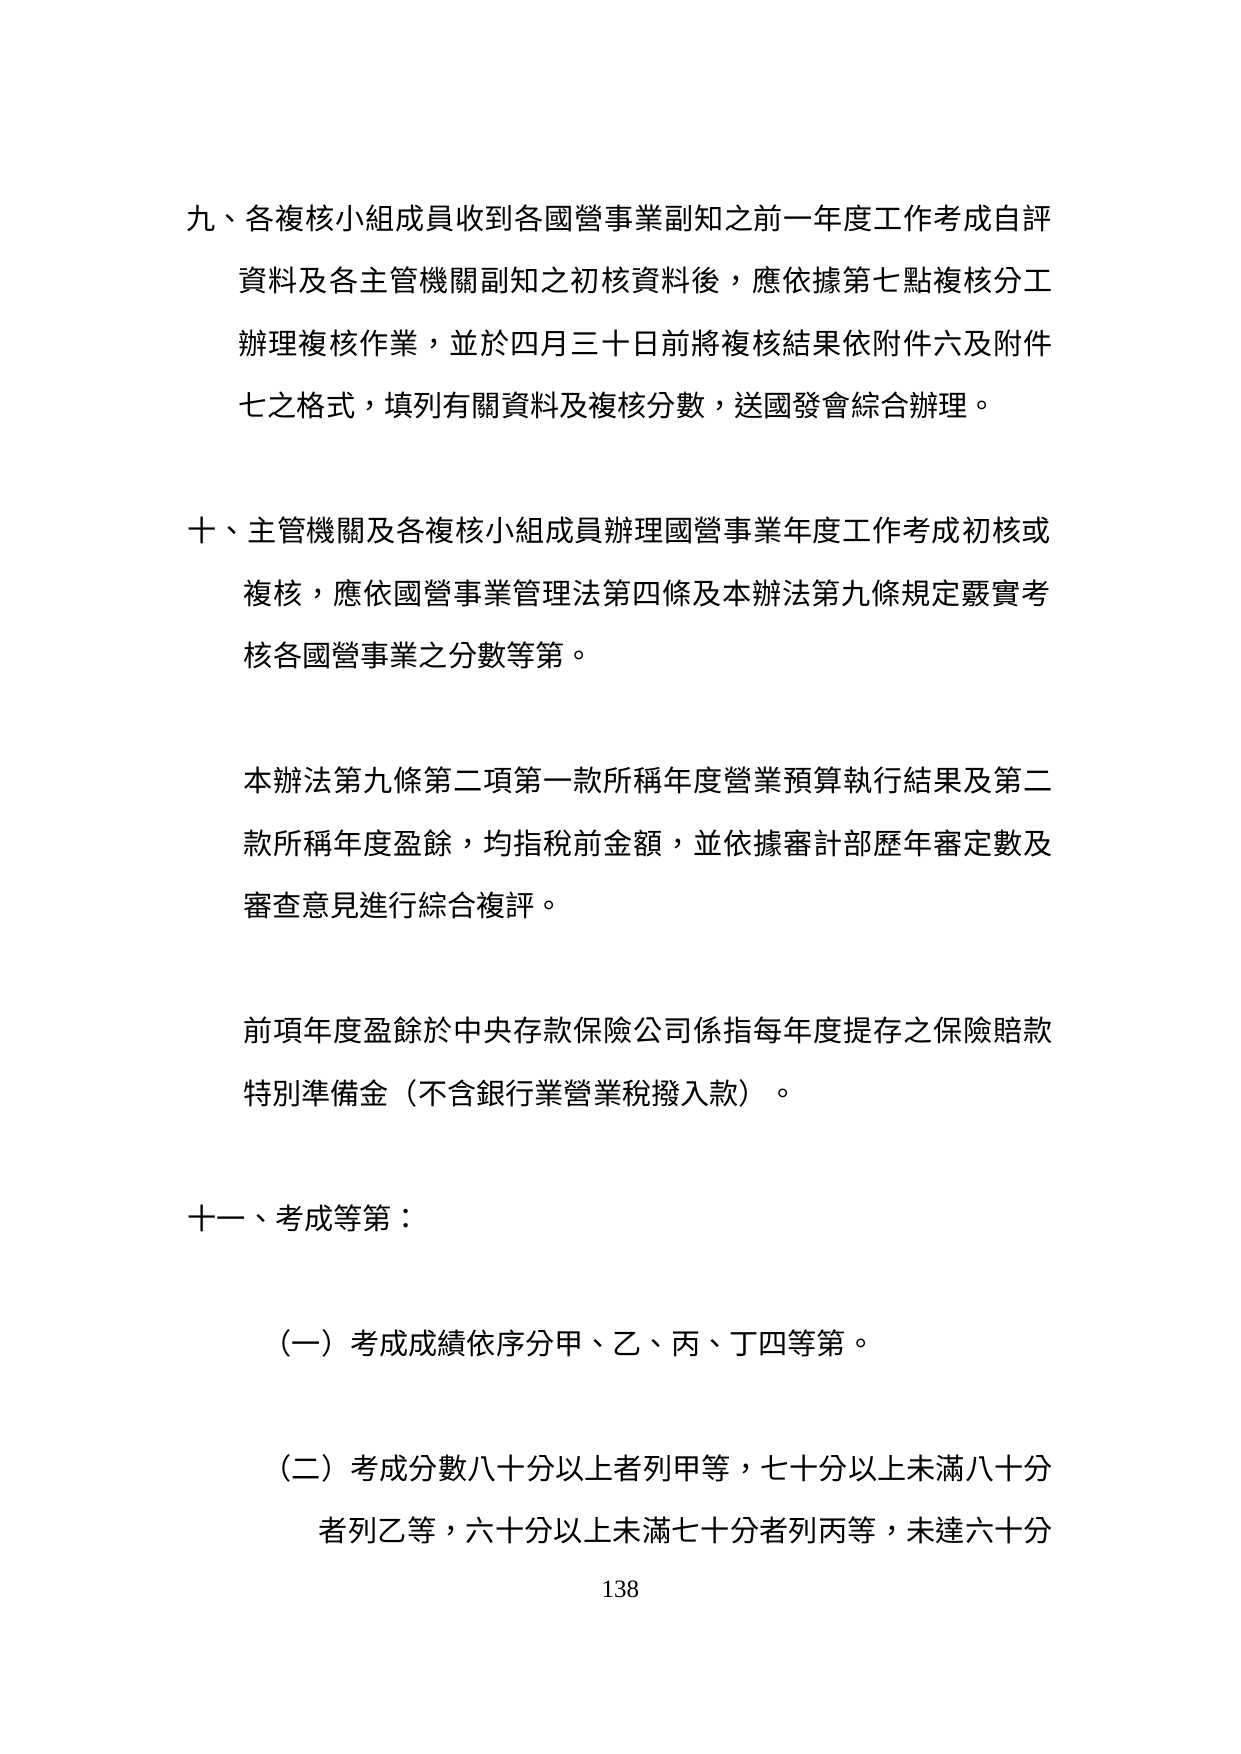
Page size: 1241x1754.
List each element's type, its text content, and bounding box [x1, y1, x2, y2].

text （一）考成成績依序分甲、乙、丙、丁四等第。 [262, 1300, 1053, 1362]
text 十一、考成等第： [187, 1175, 1053, 1237]
text 九、各複核小組成員收到各國營事業副知之前一年度工作考成自評資料及各主管機關副知之初核資料後，應依據第七點複核分工辦理複核作業，並於四月三十日前將複核結果依附件六及附件七之格式，填列有關資料及複核分數，送國發會綜合辦理。 [186, 175, 1053, 425]
text 前項年度盈餘於中央存款保險公司係指每年度提存之保險賠款特別準備金（不含銀行業營業稅撥入款）。 [243, 987, 1053, 1112]
text （二）考成分數八十分以上者列甲等，七十分以上未滿八十分者列乙等，六十分以上未滿七十分者列丙等，未達六十分 [262, 1425, 1053, 1550]
text 本辦法第九條第二項第一款所稱年度營業預算執行結果及第二款所稱年度盈餘，均指稅前金額，並依據審計部歷年審定數及審查意見進行綜合複評。 [243, 737, 1053, 925]
text 十、主管機關及各複核小組成員辦理國營事業年度工作考成初核或複核，應依國營事業管理法第四條及本辦法第九條規定覈實考核各國營事業之分數等第。 [187, 487, 1053, 675]
